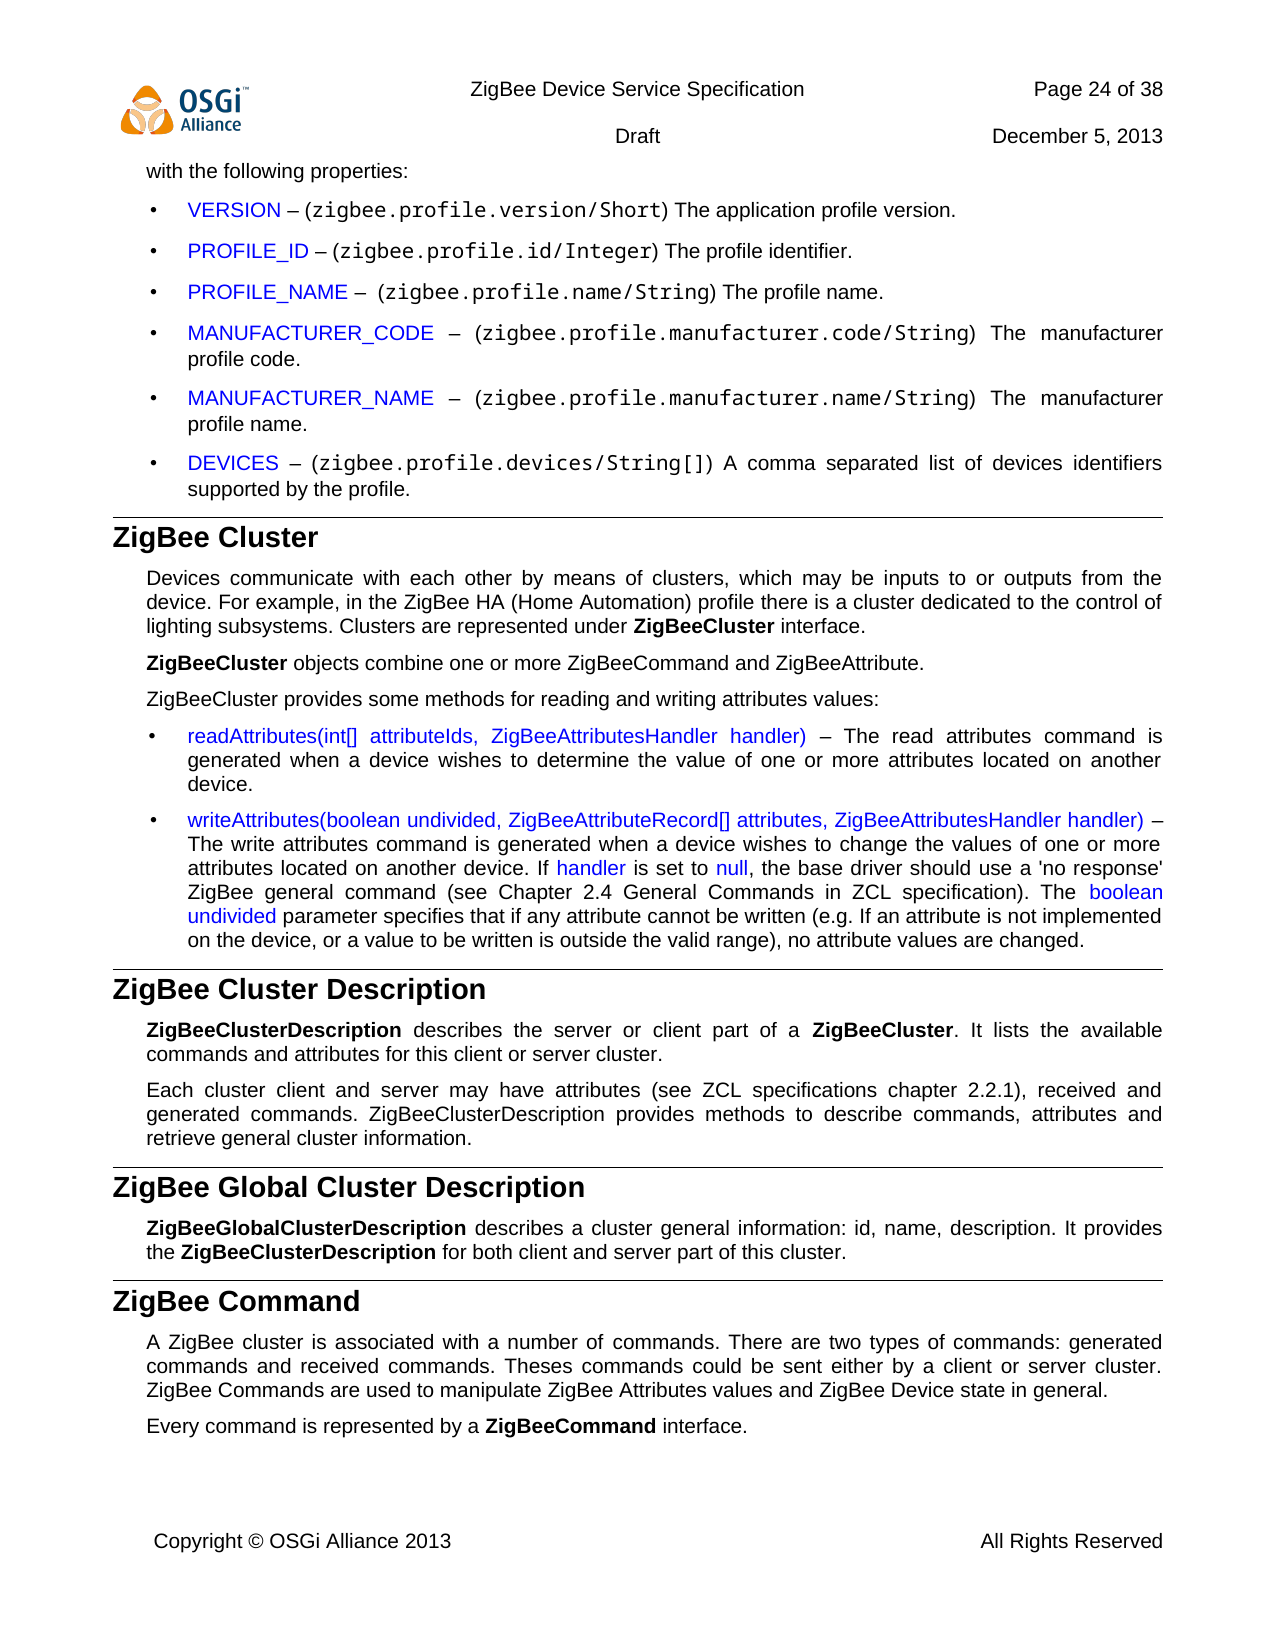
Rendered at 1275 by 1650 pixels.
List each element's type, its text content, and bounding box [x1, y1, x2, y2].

subtitle ZigBee Cluster Description [112, 970, 1163, 1005]
list MANUFACTURER_NAME – (zigbee.profile.manufacturer.name/String) The manufacturer profile name. [150, 383, 1163, 436]
list writeAttributes(boolean undivided, ZigBeeAttributeRecord[] attributes, ZigBeeAttributesHandler handler) – The write attributes command is generated when a device wishes to change the values of one or more attributes located on another device. If handler is set to null, the base driver should use a 'no response' ZigBee general command (see Chapter 2.4 General Commands in ZCL specification). The boolean undivided parameter specifies that if any attribute cannot be written (e.g. If an attribute is not implemented on the device, or a value to be written is outside the valid range), no attribute values are changed. [150, 808, 1163, 952]
text ZigBeeCluster objects combine one or more ZigBeeCommand and ZigBeeAttribute. [146, 651, 1163, 674]
subtitle ZigBee Command [112, 1281, 1163, 1317]
text Every command is represented by a ZigBeeCommand interface. [146, 1414, 1163, 1438]
text ZigBeeGlobalClusterDescription describes a cluster general information: id, name, description. It provides the ZigBeeClusterDescription for both client and server part of this cluster. [146, 1216, 1163, 1264]
list PROFILE_ID – (zigbee.profile.id/Integer) The profile identifier. [150, 236, 1163, 265]
text Each cluster client and server may have attributes (see ZCL specifications chapter 2.2.1), received and generated commands. ZigBeeClusterDescription provides methods to describe commands, attributes and retrieve general cluster information. [146, 1078, 1163, 1150]
list readAttributes(int[] attributeIds, ZigBeeAttributesHandler handler) – The read attributes command is generated when a device wishes to determine the value of one or more attributes located on another device. [148, 723, 1163, 796]
text A ZigBee cluster is associated with a number of commands. There are two types of commands: generated commands and received commands. Theses commands could be sent either by a client or server cluster. ZigBee Commands are used to manipulate ZigBee Attributes values and ZigBee Device state in general. [146, 1329, 1163, 1401]
subtitle ZigBee Global Cluster Description [112, 1168, 1163, 1203]
list DEVICES – (zigbee.profile.devices/String[]) A comma separated list of devices identifiers supported by the profile. [150, 448, 1163, 500]
picture [113, 78, 257, 142]
text ZigBeeClusterDescription describes the server or client part of a ZigBeeCluster. It lists the available commands and attributes for this client or server cluster. [146, 1018, 1163, 1066]
text Devices communicate with each other by means of clusters, which may be inputs to or outputs from the device. For example, in the ZigBee HA (Home Automation) profile there is a cluster dedicated to the control of lighting subsystems. Clusters are represented under ZigBeeCluster interface. [146, 566, 1163, 638]
text with the following properties: [146, 159, 1163, 183]
list MANUFACTURER_CODE – (zigbee.profile.manufacturer.code/String) The manufacturer profile code. [150, 318, 1163, 371]
list VERSION – (zigbee.profile.version/Short) The application profile version. [150, 195, 1163, 224]
list PROFILE_NAME – (zigbee.profile.name/String) The profile name. [150, 277, 1163, 306]
text ZigBeeCluster provides some methods for reading and writing attributes values: [146, 687, 1163, 711]
subtitle ZigBee Cluster [112, 518, 1163, 554]
